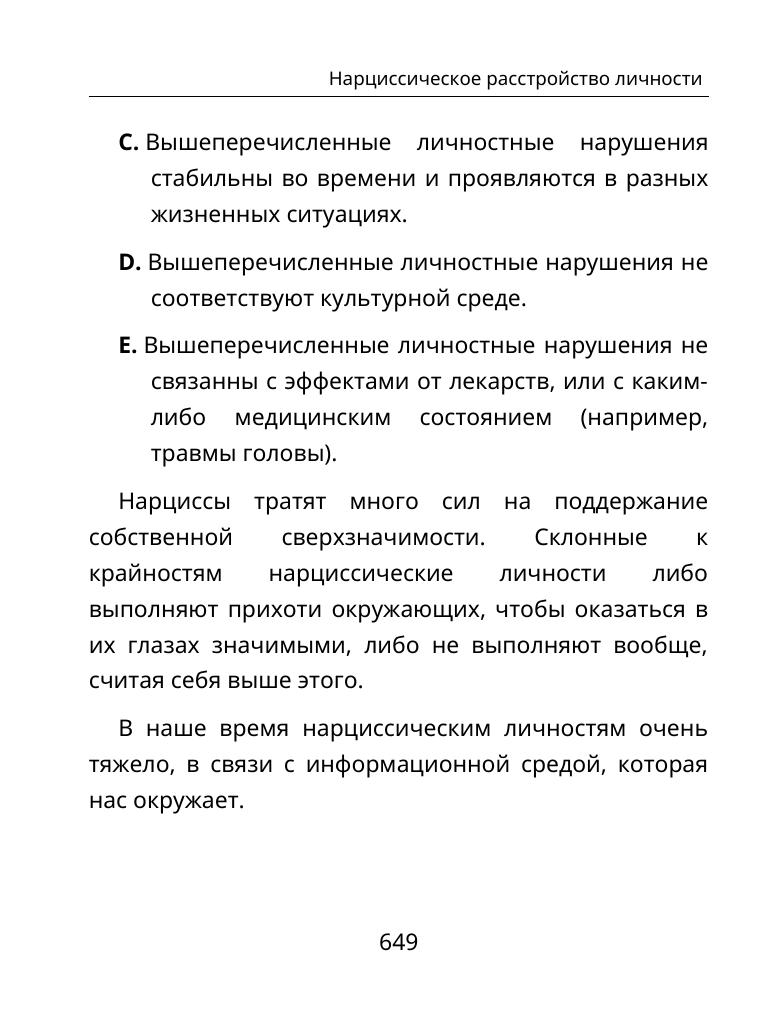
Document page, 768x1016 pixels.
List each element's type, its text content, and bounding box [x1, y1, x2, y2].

list Вышеперечисленные личностные нарушения не соответствуют культурной среде. [118, 246, 709, 313]
list Вышеперечисленные личностные нарушения не связанны с эффектами от лекарств, или с каким-либо медицинским состоянием (например, травмы головы). [118, 329, 709, 468]
text В наше время нарциссическим личностям очень тяжело, в связи с информационной средой, которая нас окружает. [88, 712, 709, 815]
list Вышеперечисленные личностные нарушения стабильны во времени и проявляются в разных жизненных ситуациях. [118, 126, 709, 229]
text Нарциссы тратят много сил на поддержание собственной сверхзначимости. Склонные к крайностям нарциссические личности либо выполняют прихоти окружающих, чтобы оказаться в их глазах значимыми, либо не выполняют вообще, считая себя выше этого. [88, 485, 709, 696]
